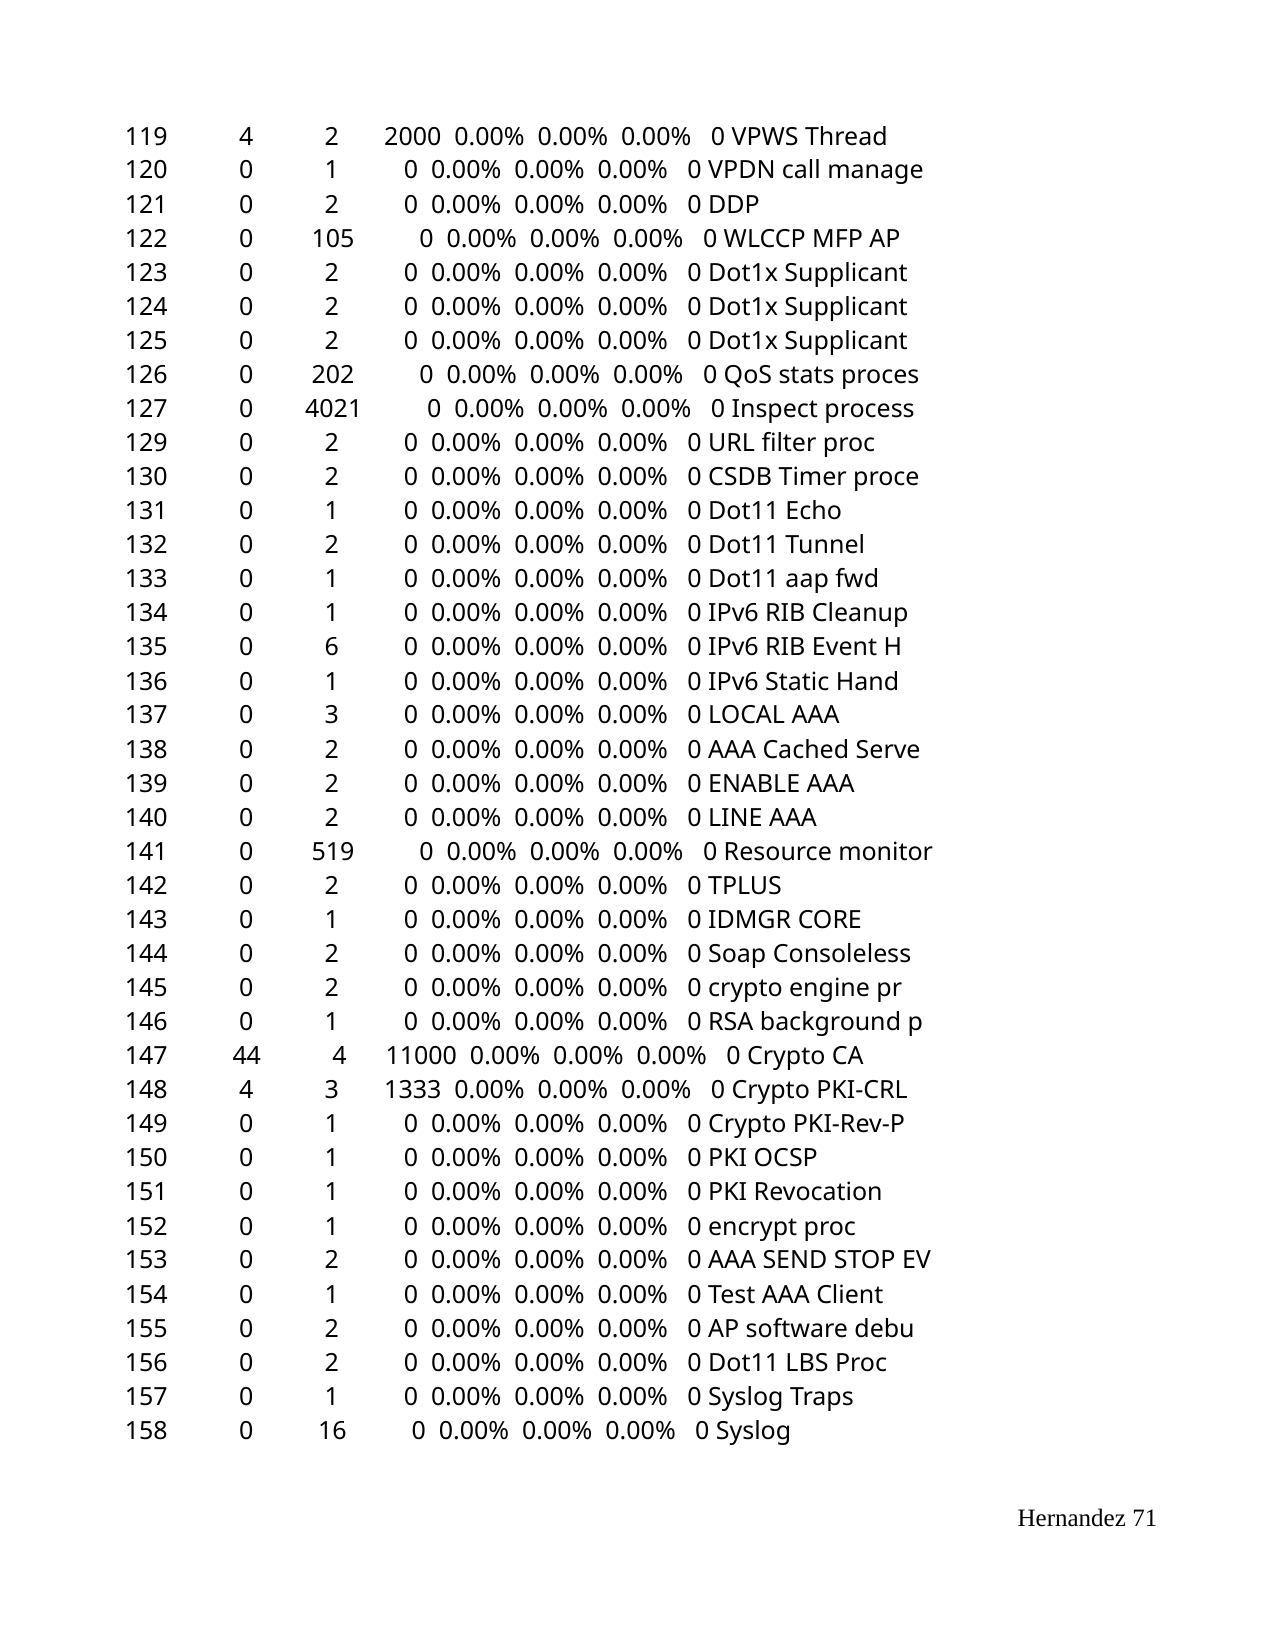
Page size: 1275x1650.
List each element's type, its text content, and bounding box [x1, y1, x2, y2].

text 122 0 105 0 0.00% 0.00% 0.00% 0 WLCCP MFP AP [118, 220, 1157, 254]
text 131 0 1 0 0.00% 0.00% 0.00% 0 Dot11 Echo [118, 493, 1157, 527]
text 134 0 1 0 0.00% 0.00% 0.00% 0 IPv6 RIB Cleanup [118, 595, 1157, 629]
text 155 0 2 0 0.00% 0.00% 0.00% 0 AP software debu [118, 1310, 1157, 1344]
text 148 4 3 1333 0.00% 0.00% 0.00% 0 Crypto PKI-CRL [118, 1072, 1157, 1106]
text 119 4 2 2000 0.00% 0.00% 0.00% 0 VPWS Thread [118, 118, 1157, 152]
text 142 0 2 0 0.00% 0.00% 0.00% 0 TPLUS [118, 867, 1157, 902]
text 139 0 2 0 0.00% 0.00% 0.00% 0 ENABLE AAA [118, 765, 1157, 799]
text 141 0 519 0 0.00% 0.00% 0.00% 0 Resource monitor [118, 833, 1157, 867]
text 147 44 4 11000 0.00% 0.00% 0.00% 0 Crypto CA [118, 1038, 1157, 1072]
text 138 0 2 0 0.00% 0.00% 0.00% 0 AAA Cached Serve [118, 731, 1157, 765]
text 150 0 1 0 0.00% 0.00% 0.00% 0 PKI OCSP [118, 1140, 1157, 1174]
text 154 0 1 0 0.00% 0.00% 0.00% 0 Test AAA Client [118, 1276, 1157, 1310]
text 127 0 4021 0 0.00% 0.00% 0.00% 0 Inspect process [118, 391, 1157, 425]
text 133 0 1 0 0.00% 0.00% 0.00% 0 Dot11 aap fwd [118, 561, 1157, 595]
text 143 0 1 0 0.00% 0.00% 0.00% 0 IDMGR CORE [118, 902, 1157, 936]
text 135 0 6 0 0.00% 0.00% 0.00% 0 IPv6 RIB Event H [118, 629, 1157, 663]
text 153 0 2 0 0.00% 0.00% 0.00% 0 AAA SEND STOP EV [118, 1242, 1157, 1276]
text 156 0 2 0 0.00% 0.00% 0.00% 0 Dot11 LBS Proc [118, 1344, 1157, 1378]
text 129 0 2 0 0.00% 0.00% 0.00% 0 URL filter proc [118, 425, 1157, 459]
text 158 0 16 0 0.00% 0.00% 0.00% 0 Syslog [118, 1412, 1157, 1447]
text 146 0 1 0 0.00% 0.00% 0.00% 0 RSA background p [118, 1004, 1157, 1038]
text 132 0 2 0 0.00% 0.00% 0.00% 0 Dot11 Tunnel [118, 527, 1157, 561]
text 145 0 2 0 0.00% 0.00% 0.00% 0 crypto engine pr [118, 970, 1157, 1004]
text 121 0 2 0 0.00% 0.00% 0.00% 0 DDP [118, 186, 1157, 220]
text 130 0 2 0 0.00% 0.00% 0.00% 0 CSDB Timer proce [118, 459, 1157, 493]
text 137 0 3 0 0.00% 0.00% 0.00% 0 LOCAL AAA [118, 697, 1157, 731]
text 125 0 2 0 0.00% 0.00% 0.00% 0 Dot1x Supplicant [118, 322, 1157, 357]
text 151 0 1 0 0.00% 0.00% 0.00% 0 PKI Revocation [118, 1174, 1157, 1208]
text 123 0 2 0 0.00% 0.00% 0.00% 0 Dot1x Supplicant [118, 254, 1157, 288]
text 120 0 1 0 0.00% 0.00% 0.00% 0 VPDN call manage [118, 152, 1157, 186]
text 126 0 202 0 0.00% 0.00% 0.00% 0 QoS stats proces [118, 357, 1157, 391]
text 149 0 1 0 0.00% 0.00% 0.00% 0 Crypto PKI-Rev-P [118, 1106, 1157, 1140]
text 136 0 1 0 0.00% 0.00% 0.00% 0 IPv6 Static Hand [118, 663, 1157, 697]
text 157 0 1 0 0.00% 0.00% 0.00% 0 Syslog Traps [118, 1378, 1157, 1412]
text 140 0 2 0 0.00% 0.00% 0.00% 0 LINE AAA [118, 799, 1157, 833]
text 152 0 1 0 0.00% 0.00% 0.00% 0 encrypt proc [118, 1208, 1157, 1242]
text 144 0 2 0 0.00% 0.00% 0.00% 0 Soap Consoleless [118, 936, 1157, 970]
text 124 0 2 0 0.00% 0.00% 0.00% 0 Dot1x Supplicant [118, 288, 1157, 322]
